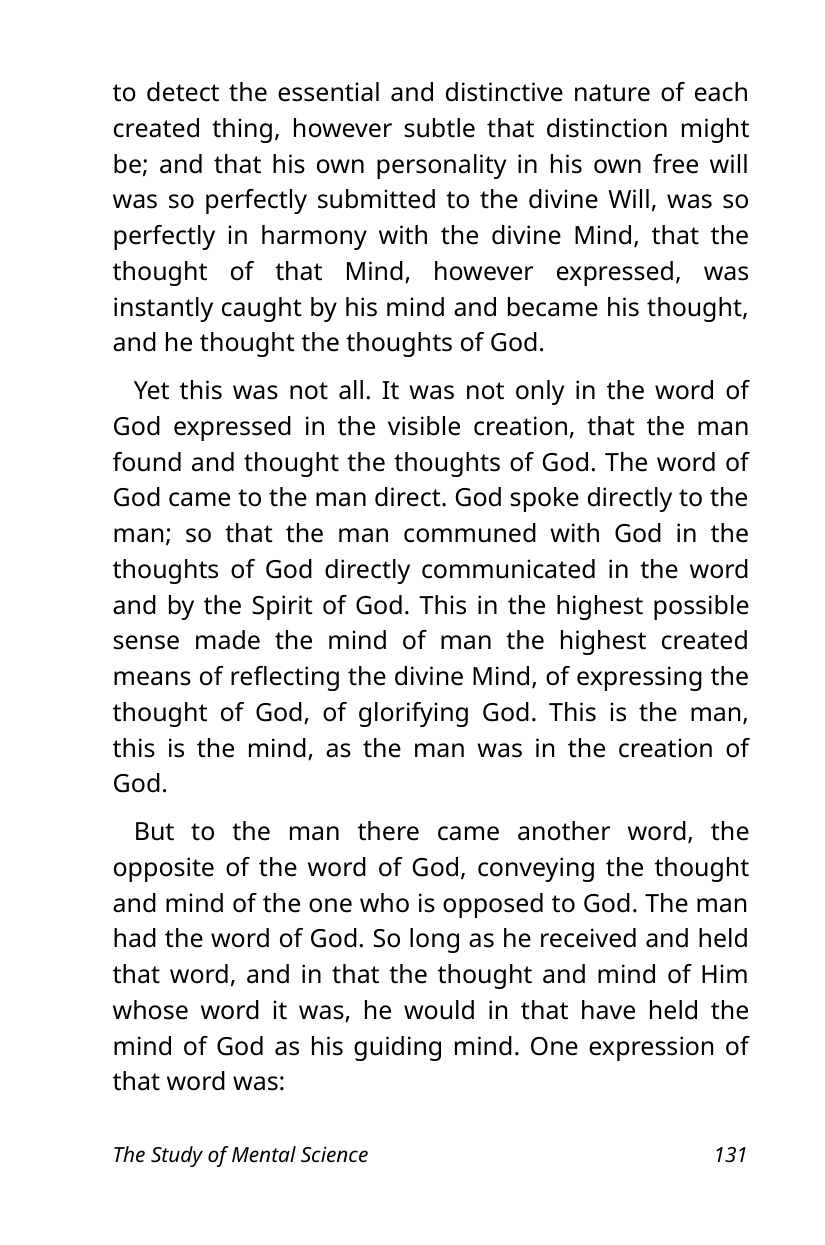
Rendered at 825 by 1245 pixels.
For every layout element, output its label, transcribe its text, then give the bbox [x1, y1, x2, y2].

text But to the man there came another word, the opposite of the word of God, conveying the thought and mind of the one who is opposed to God. The man had the word of God. So long as he received and held that word, and in that the thought and mind of Him whose word it was, he would in that have held the mind of God as his guiding mind. One expression of that word was: [112, 814, 750, 1098]
text Yet this was not all. It was not only in the word of God expressed in the visible creation, that the man found and thought the thoughts of God. The word of God came to the man direct. God spoke directly to the man; so that the man communed with God in the thoughts of God directly communicated in the word and by the Spirit of God. This in the highest possible sense made the mind of man the highest created means of reflecting the divine Mind, of expressing the thought of God, of glorifying God. This is the man, this is the mind, as the man was in the creation of God. [112, 373, 750, 800]
text to detect the essential and distinctive nature of each created thing, however subtle that distinction might be; and that his own personality in his own free will was so perfectly submitted to the divine Will, was so perfectly in harmony with the divine Mind, that the thought of that Mind, however expressed, was instantly caught by his mind and became his thought, and he thought the thoughts of God. [112, 75, 750, 359]
